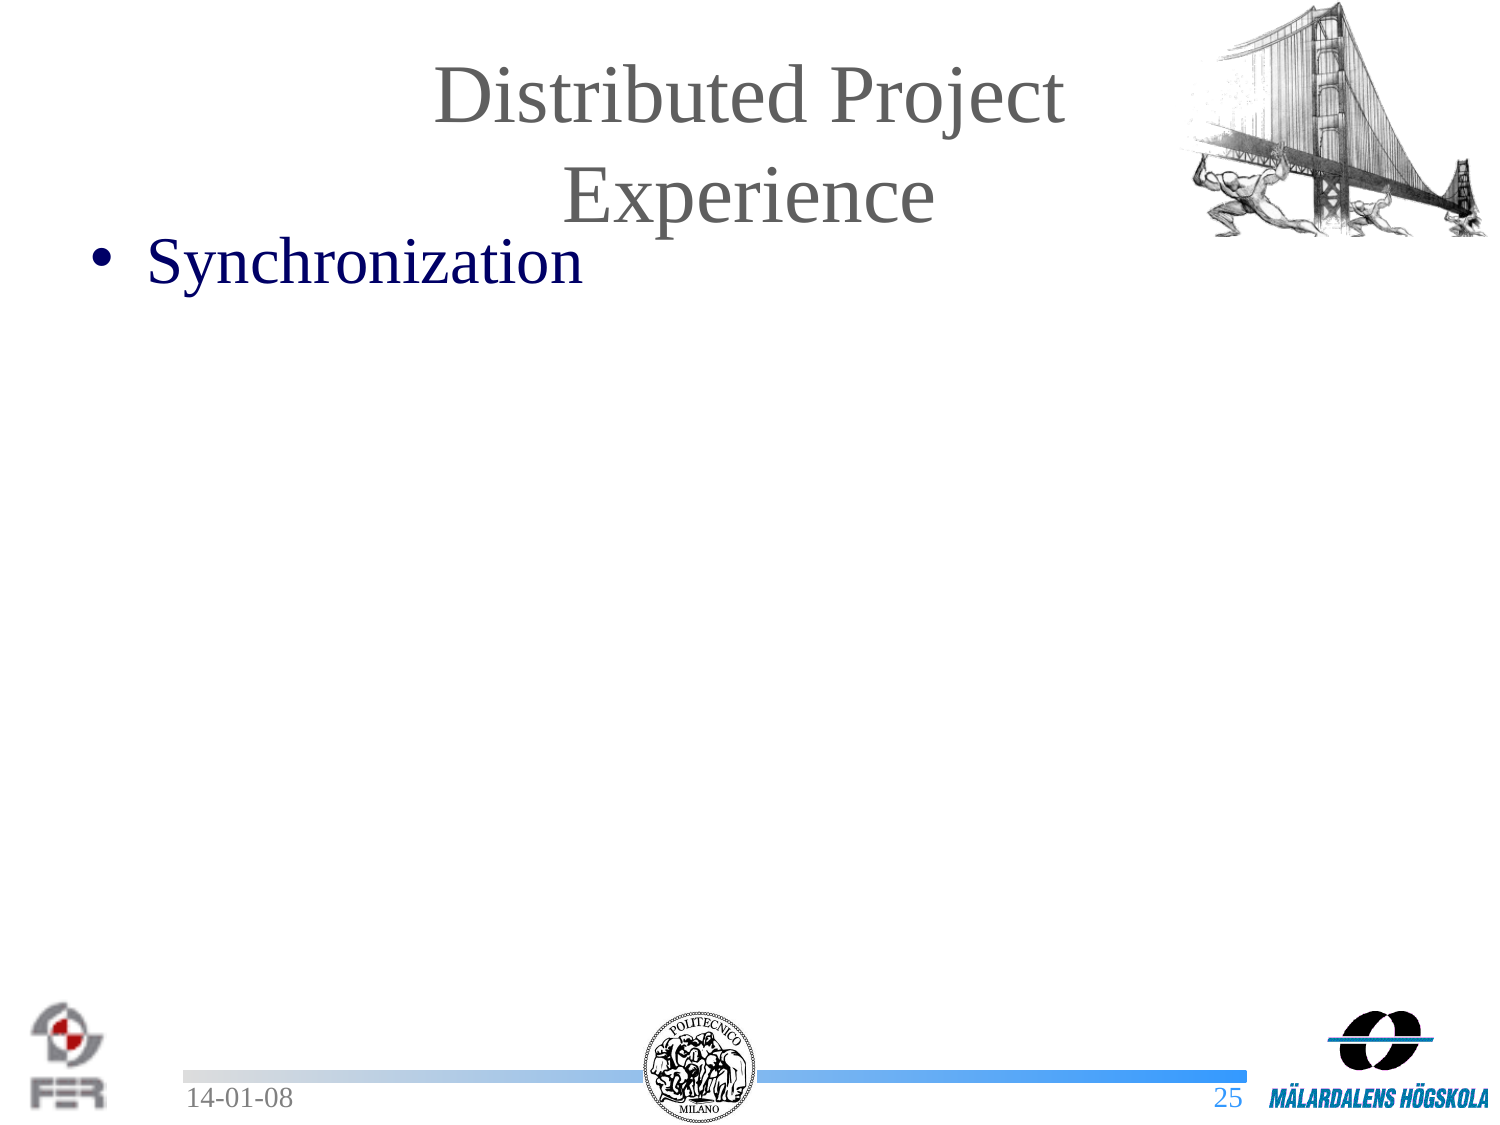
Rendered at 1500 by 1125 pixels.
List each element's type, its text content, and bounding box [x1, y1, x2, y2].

list Synchronization [75, 209, 1426, 952]
picture [29, 987, 107, 1125]
picture [1435, 1096, 1441, 1104]
picture [1175, 0, 1488, 237]
text_box [1186, 1070, 1258, 1114]
picture [1454, 1091, 1459, 1108]
picture [1368, 1093, 1374, 1104]
picture [1269, 1011, 1488, 1108]
text_box 14-01-08 [171, 1070, 396, 1114]
title Distributed Project Experience [75, 31, 1175, 209]
picture [643, 1011, 757, 1123]
